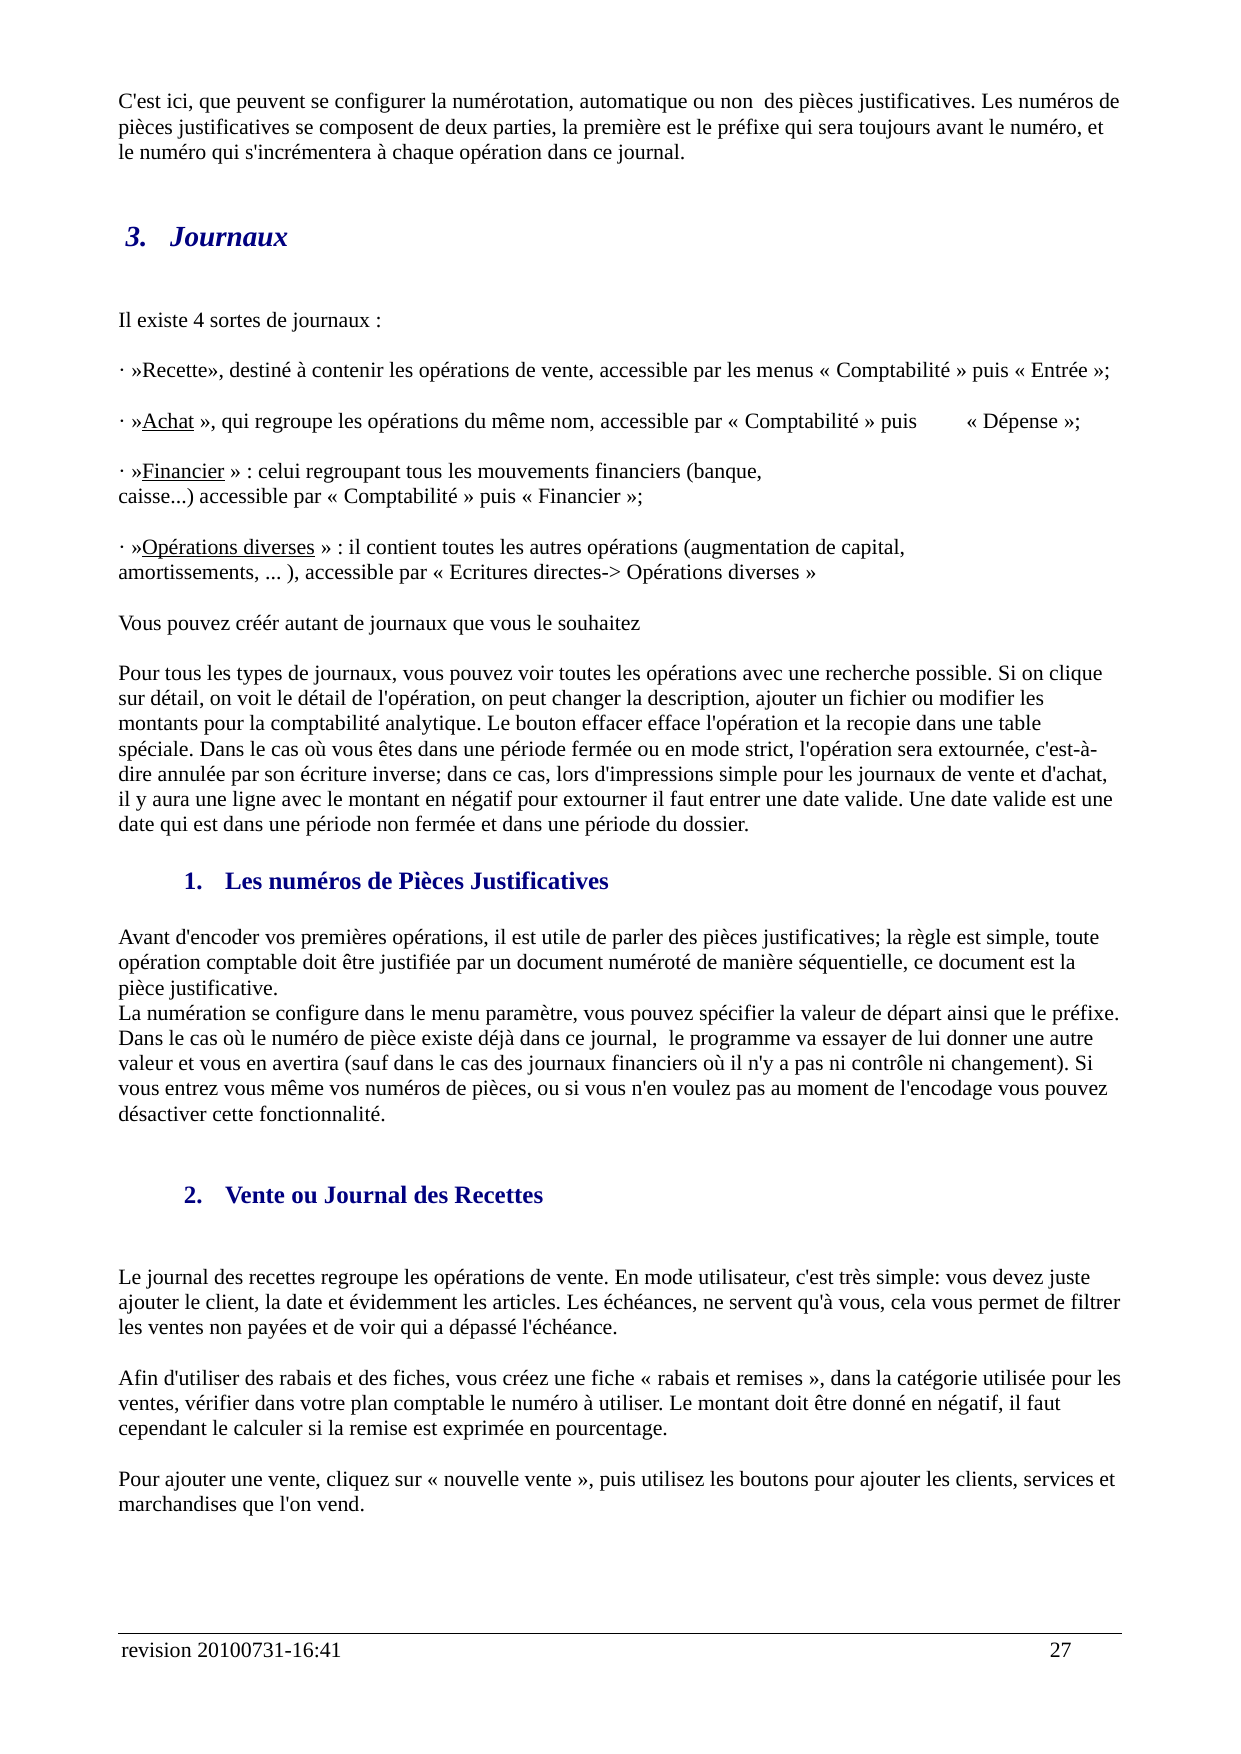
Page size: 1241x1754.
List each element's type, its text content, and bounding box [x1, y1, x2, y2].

text Avant d'encoder vos premières opérations, il est utile de parler des pièces justificatives; la règle est simple, toute opération comptable doit être justifiée par un document numéroté de manière séquentielle, ce document est la pièce justificative. [118, 924, 1122, 1000]
text · »Financier » : celui regroupant tous les mouvements financiers (banque, [118, 458, 1122, 483]
text C'est ici, que peuvent se configurer la numérotation, automatique ou non des pièces justificatives. Les numéros de pièces justificatives se composent de deux parties, la première est le préfixe qui sera toujours avant le numéro, et le numéro qui s'incrémentera à chaque opération dans ce journal. [118, 88, 1122, 164]
text · »Opérations diverses » : il contient toutes les autres opérations (augmentation de capital, amortissements, ... ), accessible par « Ecritures directes-> Opérations diverses » [118, 534, 1122, 584]
text Afin d'utiliser des rabais et des fiches, vous créez une fiche « rabais et remises », dans la catégorie utilisée pour les ventes, vérifier dans votre plan comptable le numéro à utiliser. Le montant doit être donné en négatif, il faut cependant le calculer si la remise est exprimée en pourcentage. [118, 1365, 1122, 1440]
text Pour ajouter une vente, cliquez sur « nouvelle vente », puis utilisez les boutons pour ajouter les clients, services et marchandises que l'on vend. [118, 1466, 1122, 1516]
subtitle Les numéros de Pièces Justificatives [177, 866, 1122, 895]
subtitle Journaux [118, 219, 1122, 252]
text Pour tous les types de journaux, vous pouvez voir toutes les opérations avec une recherche possible. Si on clique sur détail, on voit le détail de l'opération, on peut changer la description, ajouter un fichier ou modifier les montants pour la comptabilité analytique. Le bouton effacer efface l'opération et la recopie dans une table spéciale. Dans le cas où vous êtes dans une période fermée ou en mode strict, l'opération sera extournée, c'est-à-dire annulée par son écriture inverse; dans ce cas, lors d'impressions simple pour les journaux de vente et d'achat, il y aura une ligne avec le montant en négatif pour extourner il faut entrer une date valide. Une date valide est une date qui est dans une période non fermée et dans une période du dossier. [118, 660, 1122, 836]
text caisse...) accessible par « Comptabilité » puis « Financier »; [118, 483, 1122, 509]
text Vous pouvez créér autant de journaux que vous le souhaitez [118, 609, 1122, 635]
text · »Recette», destiné à contenir les opérations de vente, accessible par les menus « Comptabilité » puis « Entrée »; [118, 357, 1122, 383]
subtitle Vente ou Journal des Recettes [177, 1181, 1122, 1209]
text Il existe 4 sortes de journaux : [118, 307, 1122, 332]
text Le journal des recettes regroupe les opérations de vente. En mode utilisateur, c'est très simple: vous devez juste ajouter le client, la date et évidemment les articles. Les échéances, ne servent qu'à vous, cela vous permet de filtrer les ventes non payées et de voir qui a dépassé l'échéance. [118, 1264, 1122, 1339]
text La numération se configure dans le menu paramètre, vous pouvez spécifier la valeur de départ ainsi que le préfixe. Dans le cas où le numéro de pièce existe déjà dans ce journal, le programme va essayer de lui donner une autre valeur et vous en avertira (sauf dans le cas des journaux financiers où il n'y a pas ni contrôle ni changement). Si vous entrez vous même vos numéros de pièces, ou si vous n'en voulez pas au moment de l'encodage vous pouvez désactiver cette fonctionnalité. [118, 1000, 1122, 1126]
text · »Achat », qui regroupe les opérations du même nom, accessible par « Comptabilité » puis « Dépense »; [118, 408, 1122, 433]
